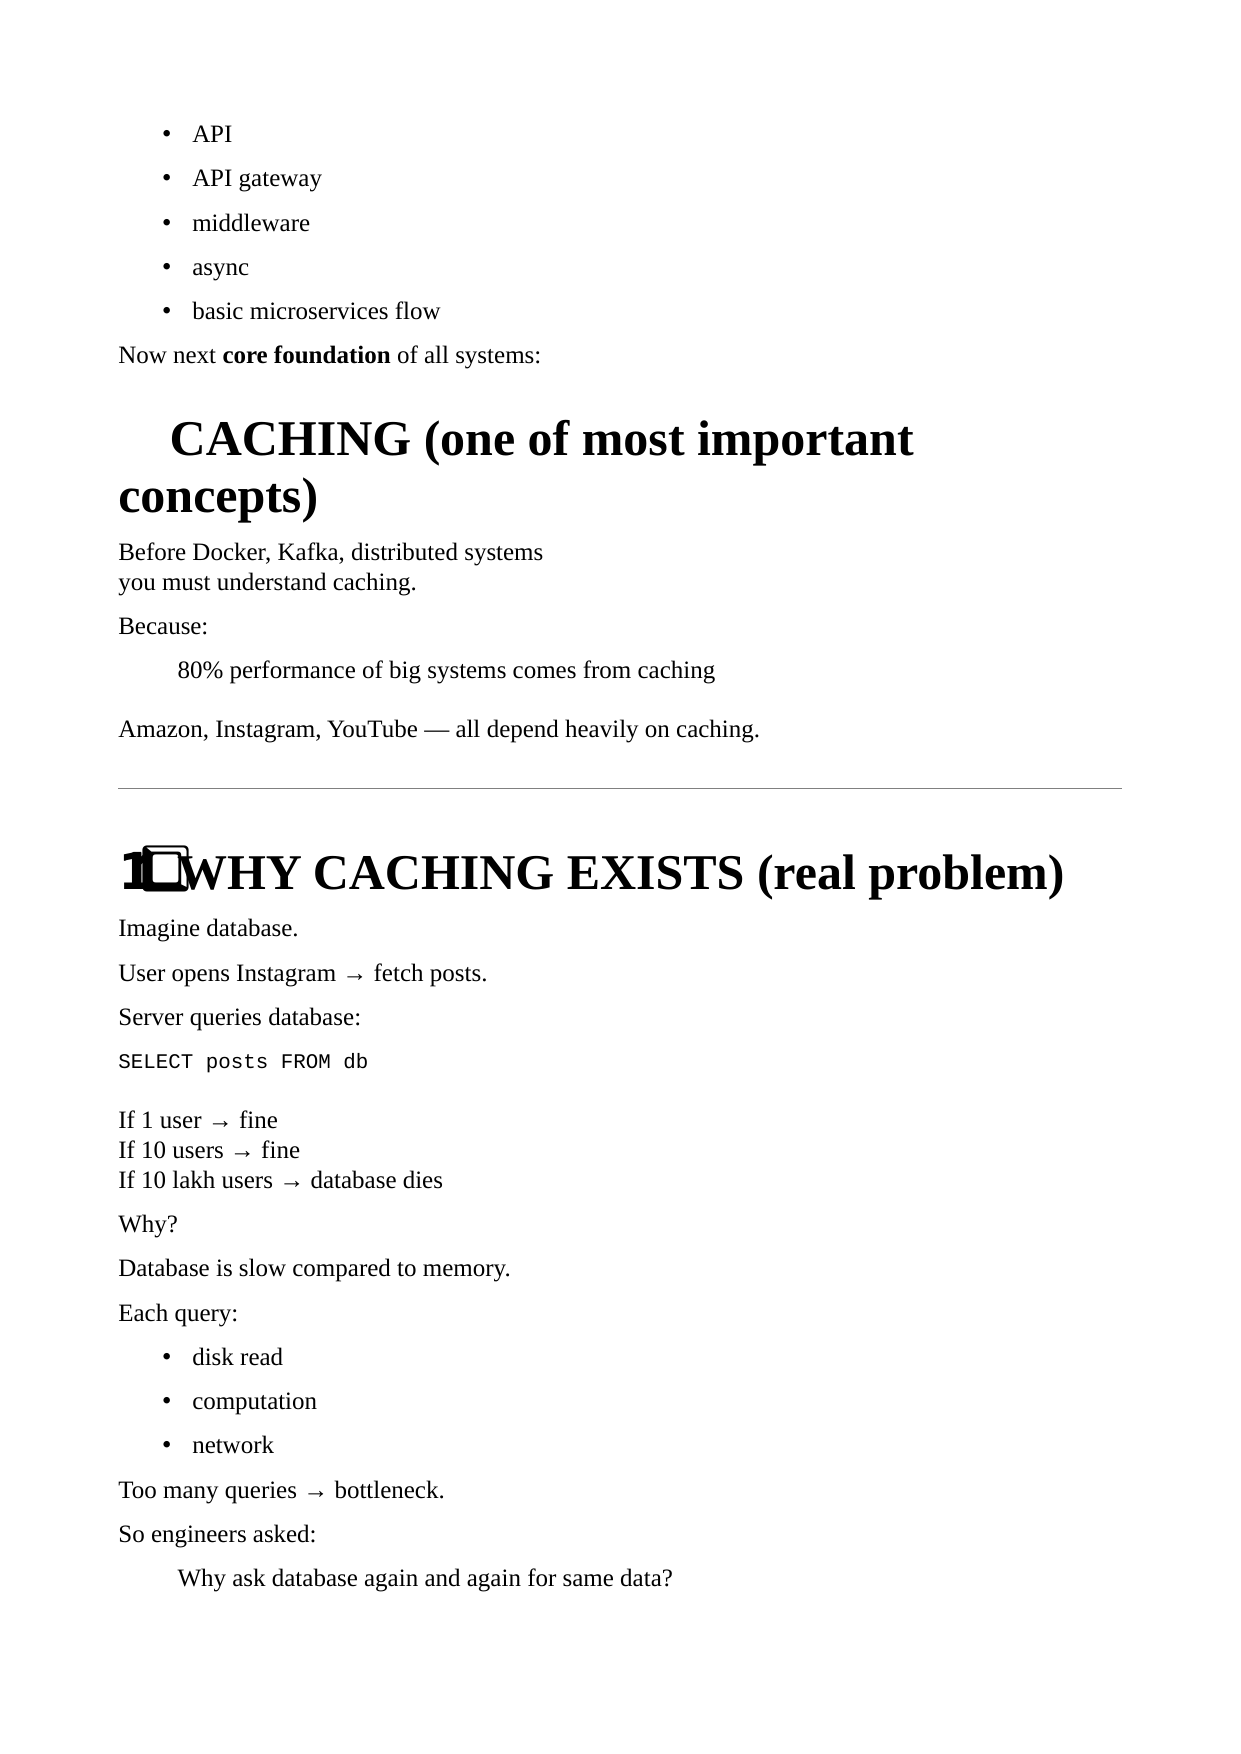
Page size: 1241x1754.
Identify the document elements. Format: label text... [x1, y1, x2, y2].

list disk read [162, 1341, 1122, 1371]
text Why? [118, 1208, 1122, 1238]
text If 1 user → fine If 10 users → fine If 10 lakh users → database dies 💀 [118, 1104, 1122, 1193]
subtitle 🧠 1️⃣ WHY CACHING EXISTS (real problem) [118, 842, 1122, 900]
list middleware [162, 207, 1122, 236]
text SELECT posts FROM db [118, 1045, 1122, 1075]
text Amazon, Instagram, YouTube — all depend heavily on caching. [118, 714, 1122, 743]
list network [162, 1429, 1122, 1459]
list API [162, 118, 1122, 148]
text Why ask database again and again for same data? [177, 1562, 1063, 1592]
text Too many queries → bottleneck. [118, 1474, 1122, 1503]
text 80% performance of big systems comes from caching [177, 654, 1063, 684]
list basic microservices flow [162, 295, 1122, 325]
list API gateway [162, 162, 1122, 192]
text User opens Instagram → fetch posts. [118, 957, 1122, 986]
text Each query: [118, 1297, 1122, 1326]
text Now next core foundation of all systems: [118, 339, 1122, 369]
text Server queries database: [118, 1001, 1122, 1031]
list computation [162, 1385, 1122, 1415]
subtitle 🧠 CACHING (one of most important concepts) [118, 409, 1122, 524]
text Before Docker, Kafka, distributed systems you must understand caching. [118, 536, 1122, 596]
text So engineers asked: [118, 1518, 1122, 1548]
text Imagine database. [118, 912, 1122, 942]
text Database is slow compared to memory. [118, 1252, 1122, 1282]
list async [162, 251, 1122, 281]
text Because: [118, 610, 1122, 640]
